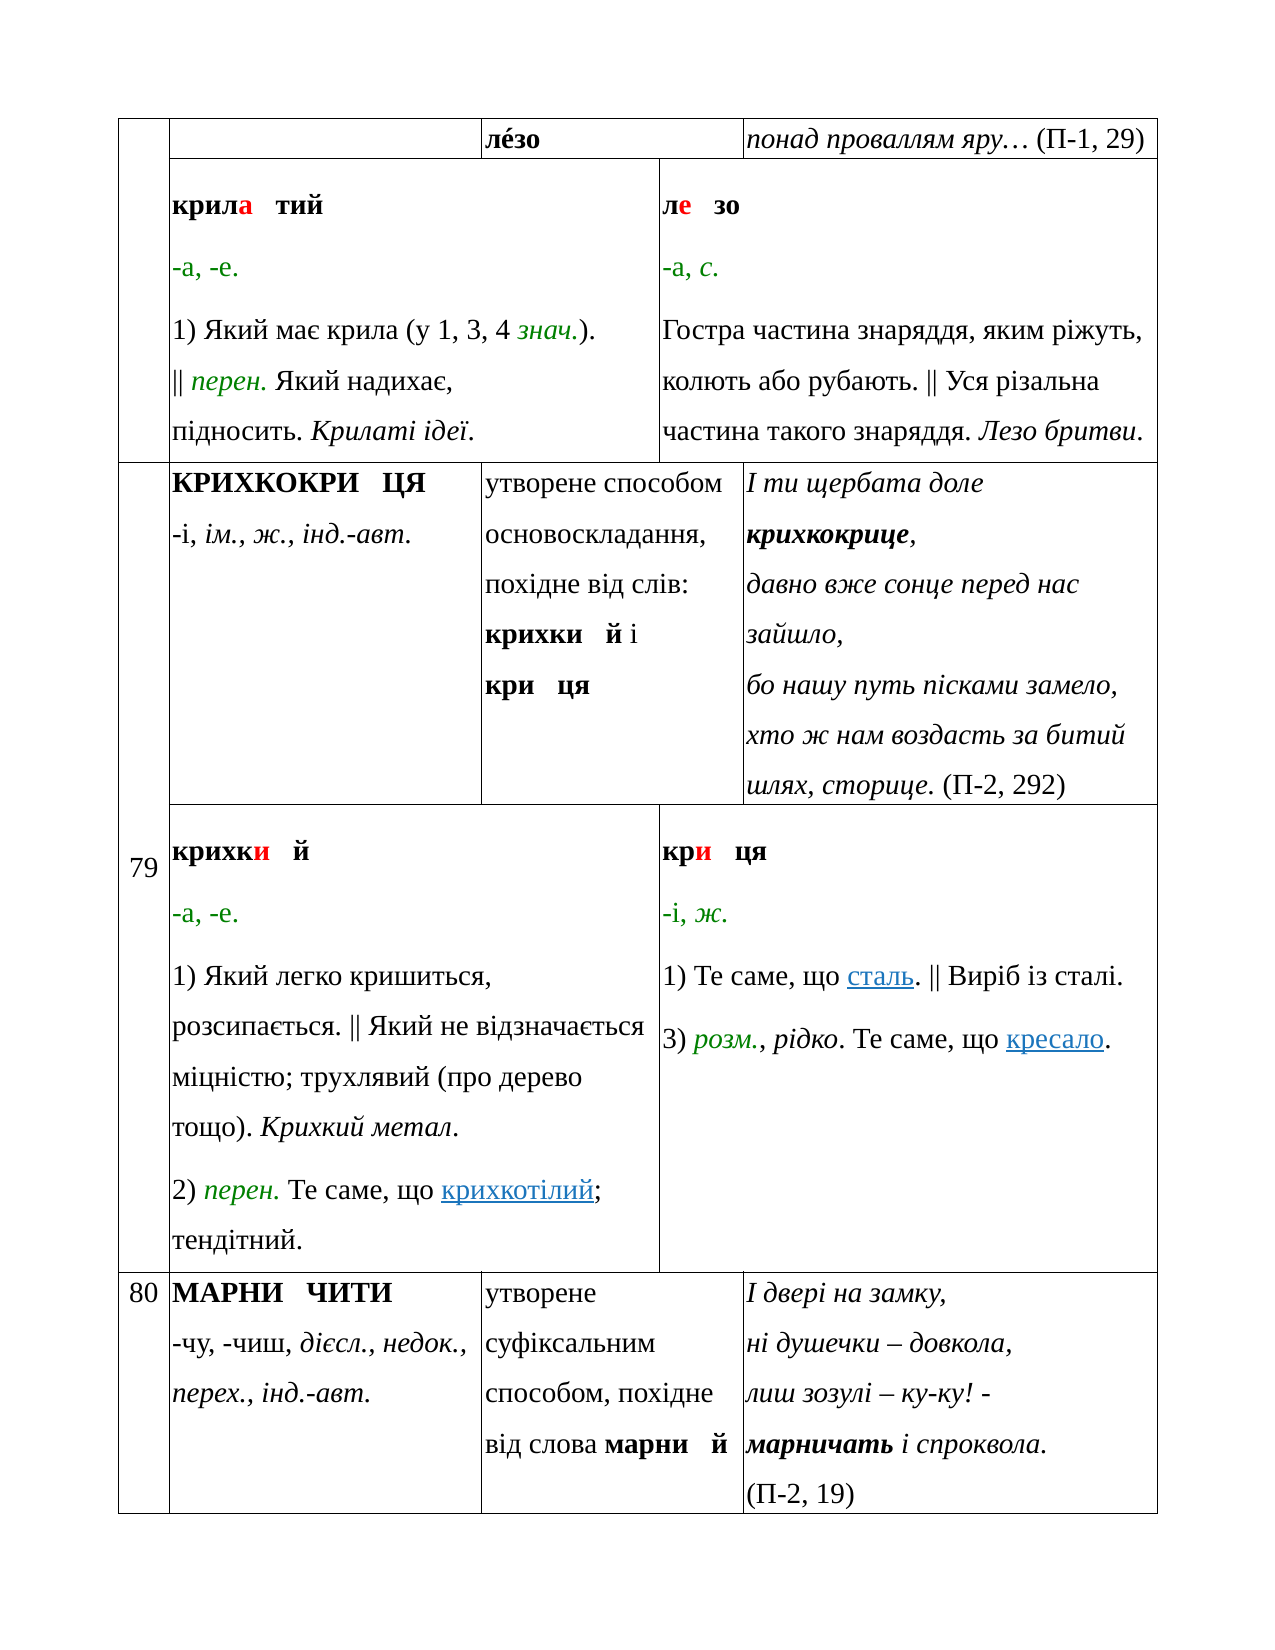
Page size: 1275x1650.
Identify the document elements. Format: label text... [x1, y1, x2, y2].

table_cell лезо -а, с. Гостра частина знаряддя, яким ріжуть, колють або рубають. || Уся різальна частина такого знаряддя. Лезо бритви. [660, 159, 1157, 462]
table_cell 79 [119, 463, 169, 1271]
table_cell Крихкокриця -і, ім., ж., інд.-авт. [170, 463, 481, 804]
table_cell 80 [119, 1273, 169, 1513]
table_cell утворене способом основоскладання, похідне від слів: крихкий і криця [482, 463, 743, 804]
table_cell І двері на замку, ні душечки – довкола, лиш зозулі – ку-ку! - марничать і спроквола. (П‑2, 19) [744, 1273, 1157, 1513]
table_cell крилатий -а, -е. 1) Який має крила (у 1, 3, 4 знач.). || перен. Який надихає, підносить. Крилаті ідеї. [170, 159, 659, 462]
table_cell лéзо [482, 119, 743, 158]
table_cell крихкий -а, -е. 1) Який легко кришиться, розсипається. || Який не відзначається міцністю; трухлявий (про дерево тощо). Крихкий метал. 2) перен. Те саме, що крихкотілий; тендітний. [170, 805, 659, 1271]
table_cell [170, 119, 481, 158]
table_cell [119, 119, 169, 462]
table_cell Марничити -чу, -чиш, дієсл., недок., перех., інд.-авт. [170, 1273, 481, 1513]
table_cell понад проваллям яру… (П‑1, 29) [744, 119, 1157, 158]
table_cell І ти щербата доле крихкокрице, давно вже сонце перед нас зайшло, бо нашу путь пісками замело, хто ж нам воздасть за битий шлях, сторице. (П‑2, 292) [744, 463, 1157, 804]
table_cell утворене суфіксальним способом, похідне від слова марний [482, 1273, 743, 1513]
table_cell криця -і, ж. 1) Те саме, що сталь. || Виріб із сталі. 3) розм., рідко. Те саме, що кресало. [660, 805, 1157, 1271]
